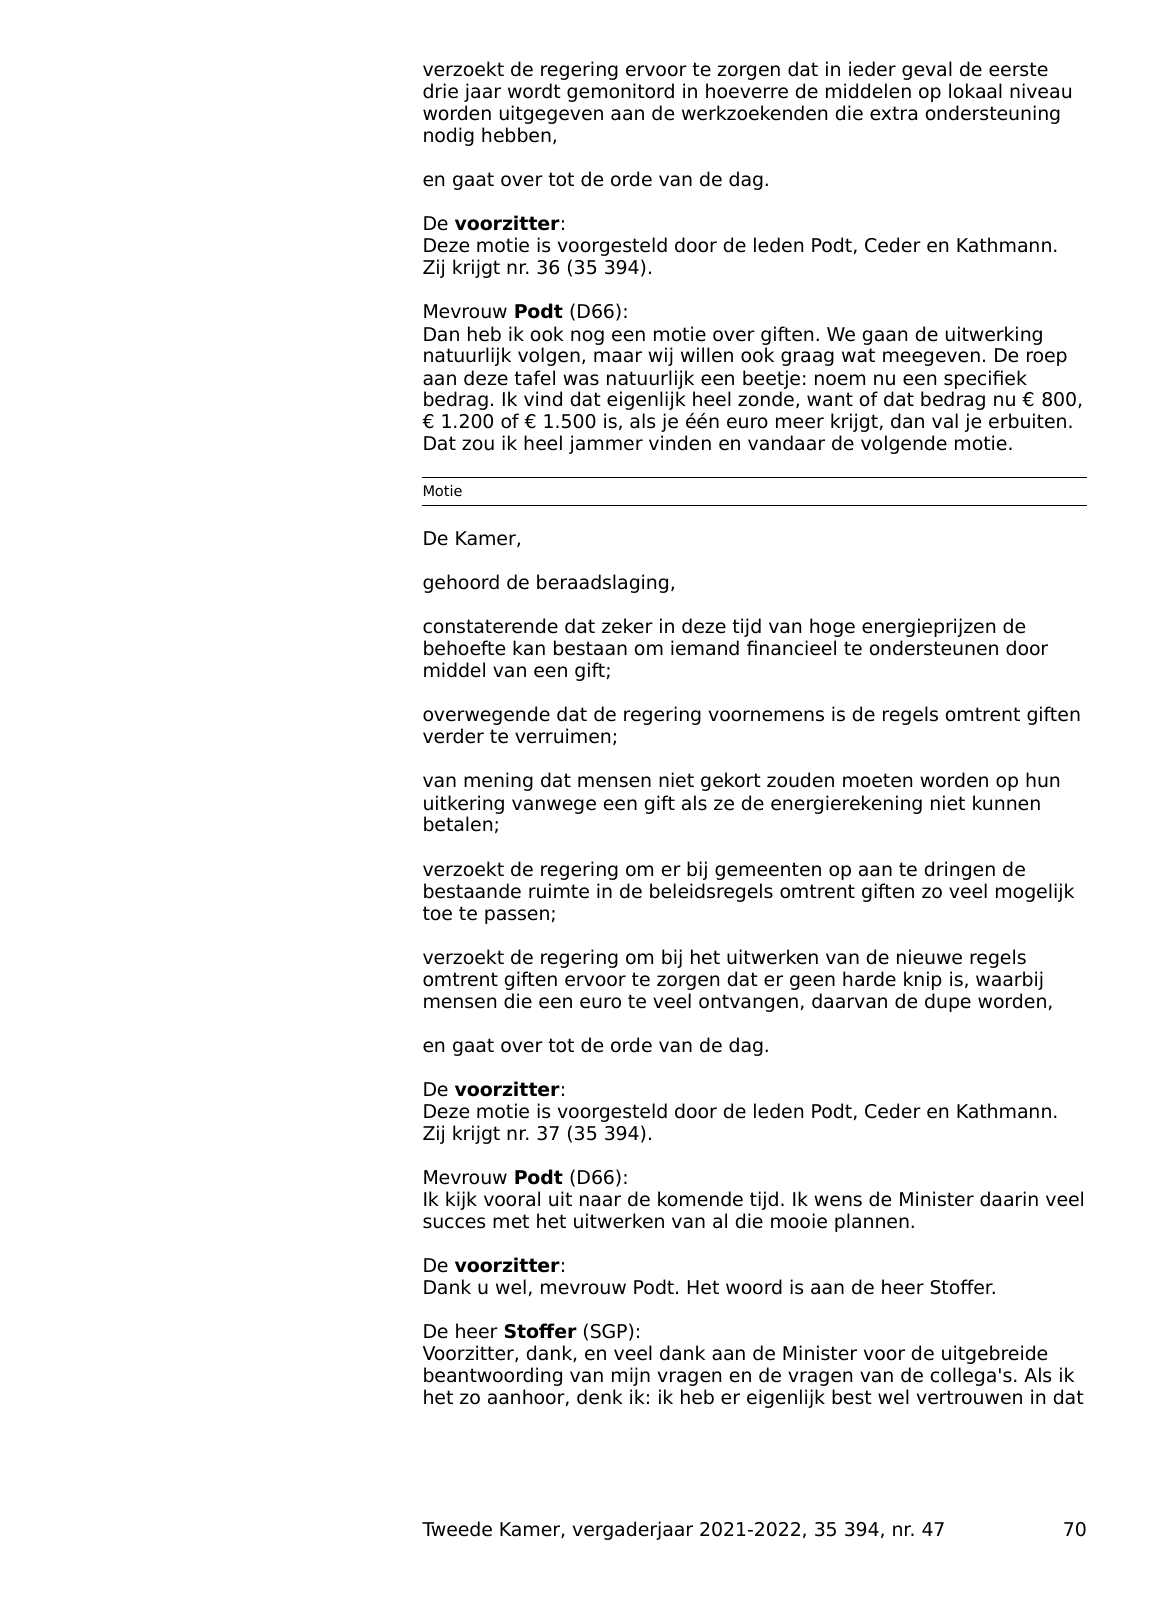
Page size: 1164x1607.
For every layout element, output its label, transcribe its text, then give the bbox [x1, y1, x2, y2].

text verzoekt de regering om bij het uitwerken van de nieuwe regels omtrent giften ervoor te zorgen dat er geen harde knip is, waarbij mensen die een euro te veel ontvangen, daarvan de dupe worden, [422, 947, 1087, 1013]
text van mening dat mensen niet gekort zouden moeten worden op hun uitkering vanwege een gift als ze de energierekening niet kunnen betalen; [422, 770, 1087, 836]
text De Kamer, [422, 528, 1087, 550]
text De voorzitter: [422, 213, 1087, 235]
text De voorzitter: [422, 1255, 1087, 1277]
text Deze motie is voorgesteld door de leden Podt, Ceder en Kathmann. [422, 235, 1087, 257]
text De heer Stoffer (SGP): [422, 1321, 1087, 1343]
text Mevrouw Podt (D66): [422, 301, 1087, 323]
text Zij krijgt nr. 37 (35 394). [422, 1123, 1087, 1145]
text overwegende dat de regering voornemens is de regels omtrent giften verder te verruimen; [422, 704, 1087, 748]
text Deze motie is voorgesteld door de leden Podt, Ceder en Kathmann. [422, 1101, 1087, 1123]
table_header Motie [422, 478, 1087, 504]
text verzoekt de regering ervoor te zorgen dat in ieder geval de eerste drie jaar wordt gemonitord in hoeverre de middelen op lokaal niveau worden uitgegeven aan de werkzoekenden die extra ondersteuning nodig hebben, [422, 59, 1087, 147]
text constaterende dat zeker in deze tijd van hoge energieprijzen de behoefte kan bestaan om iemand financieel te ondersteunen door middel van een gift; [422, 616, 1087, 682]
text Dank u wel, mevrouw Podt. Het woord is aan de heer Stoffer. [422, 1277, 1087, 1299]
text De voorzitter: [422, 1079, 1087, 1101]
text en gaat over tot de orde van de dag. [422, 1035, 1087, 1057]
text Zij krijgt nr. 36 (35 394). [422, 257, 1087, 279]
text Dan heb ik ook nog een motie over giften. We gaan de uitwerking natuurlijk volgen, maar wij willen ook graag wat meegeven. De roep aan deze tafel was natuurlijk een beetje: noem nu een specifiek bedrag. Ik vind dat eigenlijk heel zonde, want of dat bedrag nu € 800, € 1.200 of € 1.500 is, als je één euro meer krijgt, dan val je erbuiten. Dat zou ik heel jammer vinden en vandaar de volgende motie. [422, 323, 1087, 455]
text Mevrouw Podt (D66): [422, 1167, 1087, 1189]
text gehoord de beraadslaging, [422, 572, 1087, 594]
text Voorzitter, dank, en veel dank aan de Minister voor de uitgebreide beantwoording van mijn vragen en de vragen van de collega's. Als ik het zo aanhoor, denk ik: ik heb er eigenlijk best wel vertrouwen in dat [422, 1343, 1087, 1409]
text Ik kijk vooral uit naar de komende tijd. Ik wens de Minister daarin veel succes met het uitwerken van al die mooie plannen. [422, 1189, 1087, 1233]
text en gaat over tot de orde van de dag. [422, 169, 1087, 191]
text verzoekt de regering om er bij gemeenten op aan te dringen de bestaande ruimte in de beleidsregels omtrent giften zo veel mogelijk toe te passen; [422, 858, 1087, 924]
